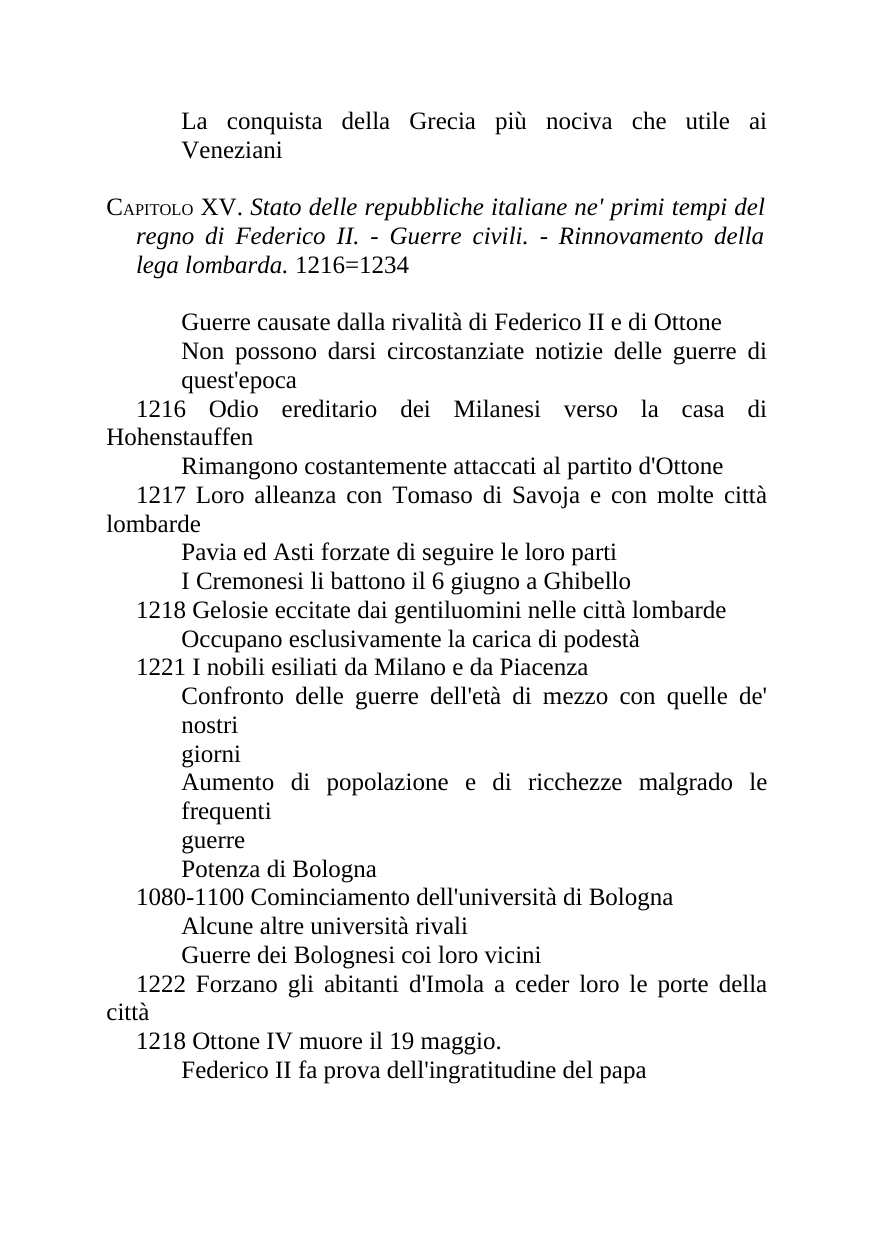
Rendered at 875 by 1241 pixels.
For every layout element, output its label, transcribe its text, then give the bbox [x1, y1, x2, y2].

text Rimangono costantemente attaccati al partito d'Ottone [181, 451, 768, 480]
text Confronto delle guerre dell'età di mezzo con quelle de' nostri [181, 681, 768, 739]
text 1218 Ottone IV muore il 19 maggio. [106, 1026, 768, 1055]
text guerre [181, 825, 768, 854]
text Potenza di Bologna [181, 854, 768, 882]
text 1221 I nobili esiliati da Milano e da Piacenza [106, 652, 768, 681]
text giorni [181, 739, 768, 767]
text 1080-1100 Cominciamento dell'università di Bologna [106, 882, 768, 911]
text Alcune altre università rivali [181, 911, 768, 940]
text Occupano esclusivamente la carica di podestà [181, 624, 768, 652]
text 1217 Loro alleanza con Tomaso di Savoja e con molte città lombarde [106, 480, 768, 537]
text Pavia ed Asti forzate di seguire le loro parti [181, 537, 768, 566]
text Federico II fa prova dell'ingratitudine del papa [181, 1055, 768, 1084]
text I Cremonesi li battono il 6 giugno a Ghibello [181, 566, 768, 595]
text 1218 Gelosie eccitate dai gentiluomini nelle città lombarde [106, 595, 768, 624]
text Non possono darsi circostanziate notizie delle guerre di quest'epoca [181, 336, 768, 394]
text 1222 Forzano gli abitanti d'Imola a ceder loro le porte della città [106, 969, 768, 1026]
text 1216 Odio ereditario dei Milanesi verso la casa di Hohenstauffen [106, 394, 768, 451]
text Guerre causate dalla rivalità di Federico II e di Ottone [181, 307, 768, 336]
text Capitolo XV. Stato delle repubbliche italiane ne' primi tempi del regno di Federico II. - Guerre civili. - Rinnovamento della lega lombarda. 1216=1234 [106, 192, 768, 279]
text Aumento di popolazione e di ricchezze malgrado le frequenti [181, 767, 768, 825]
text La conquista della Grecia più nociva che utile ai Veneziani [181, 106, 768, 164]
text Guerre dei Bolognesi coi loro vicini [181, 940, 768, 969]
